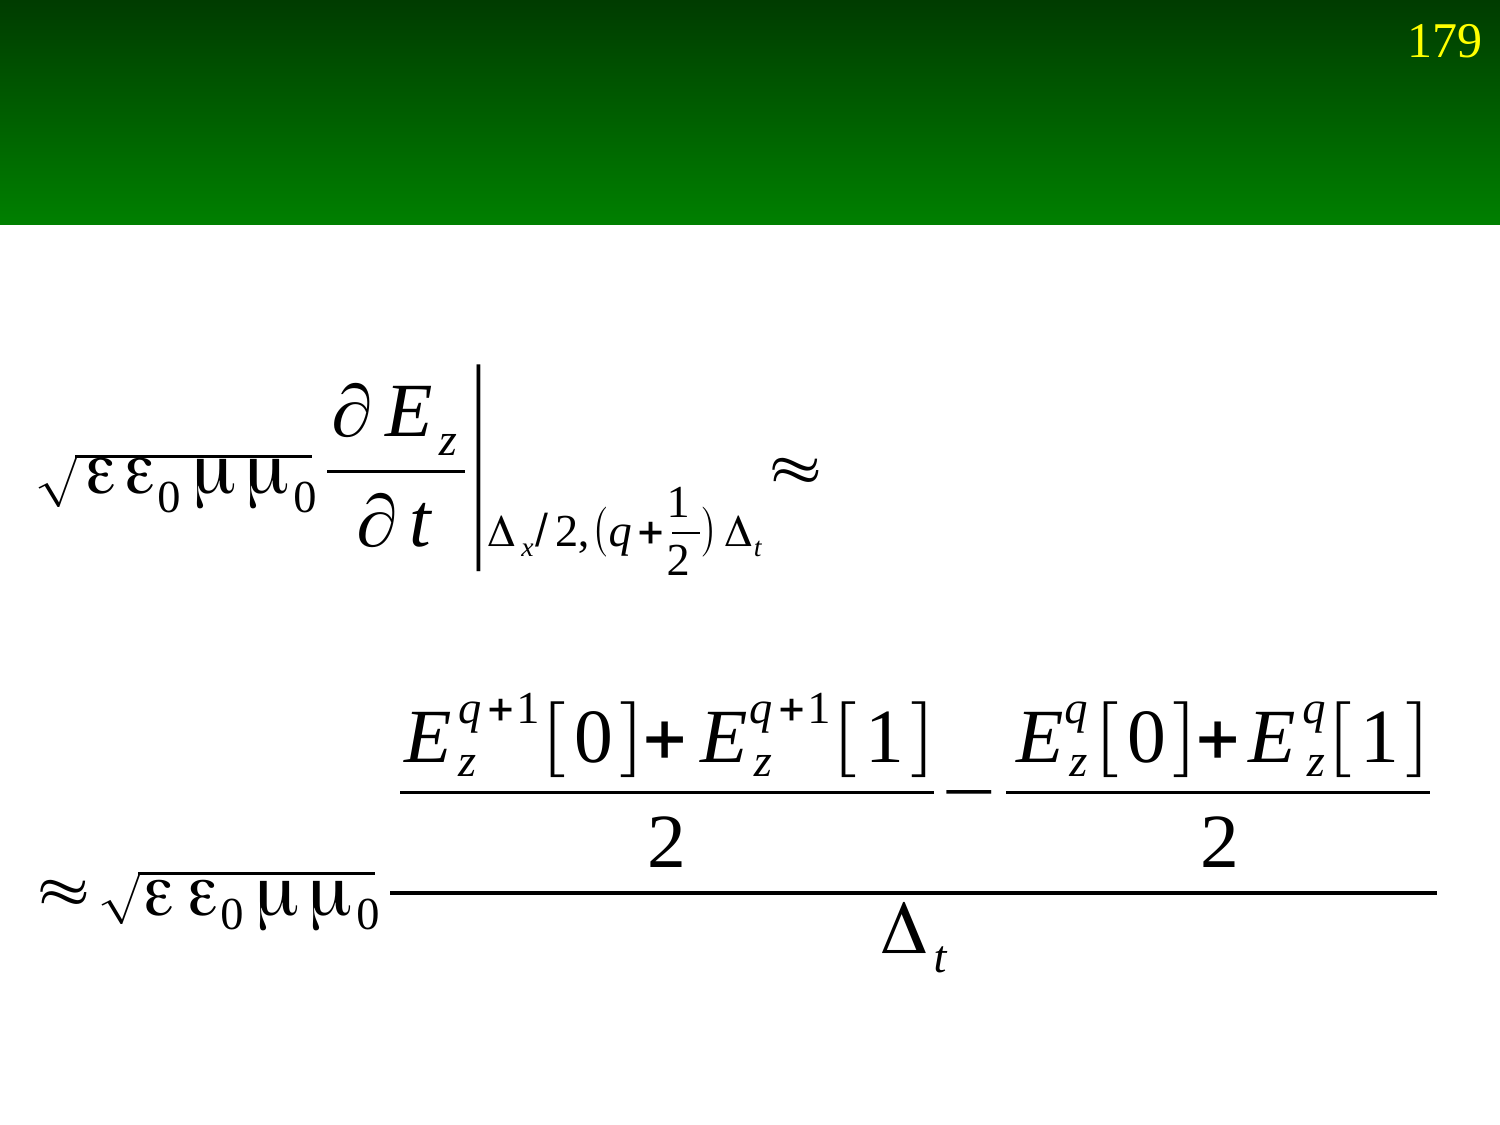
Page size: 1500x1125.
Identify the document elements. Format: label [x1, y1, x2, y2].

chart [11, 359, 1459, 981]
